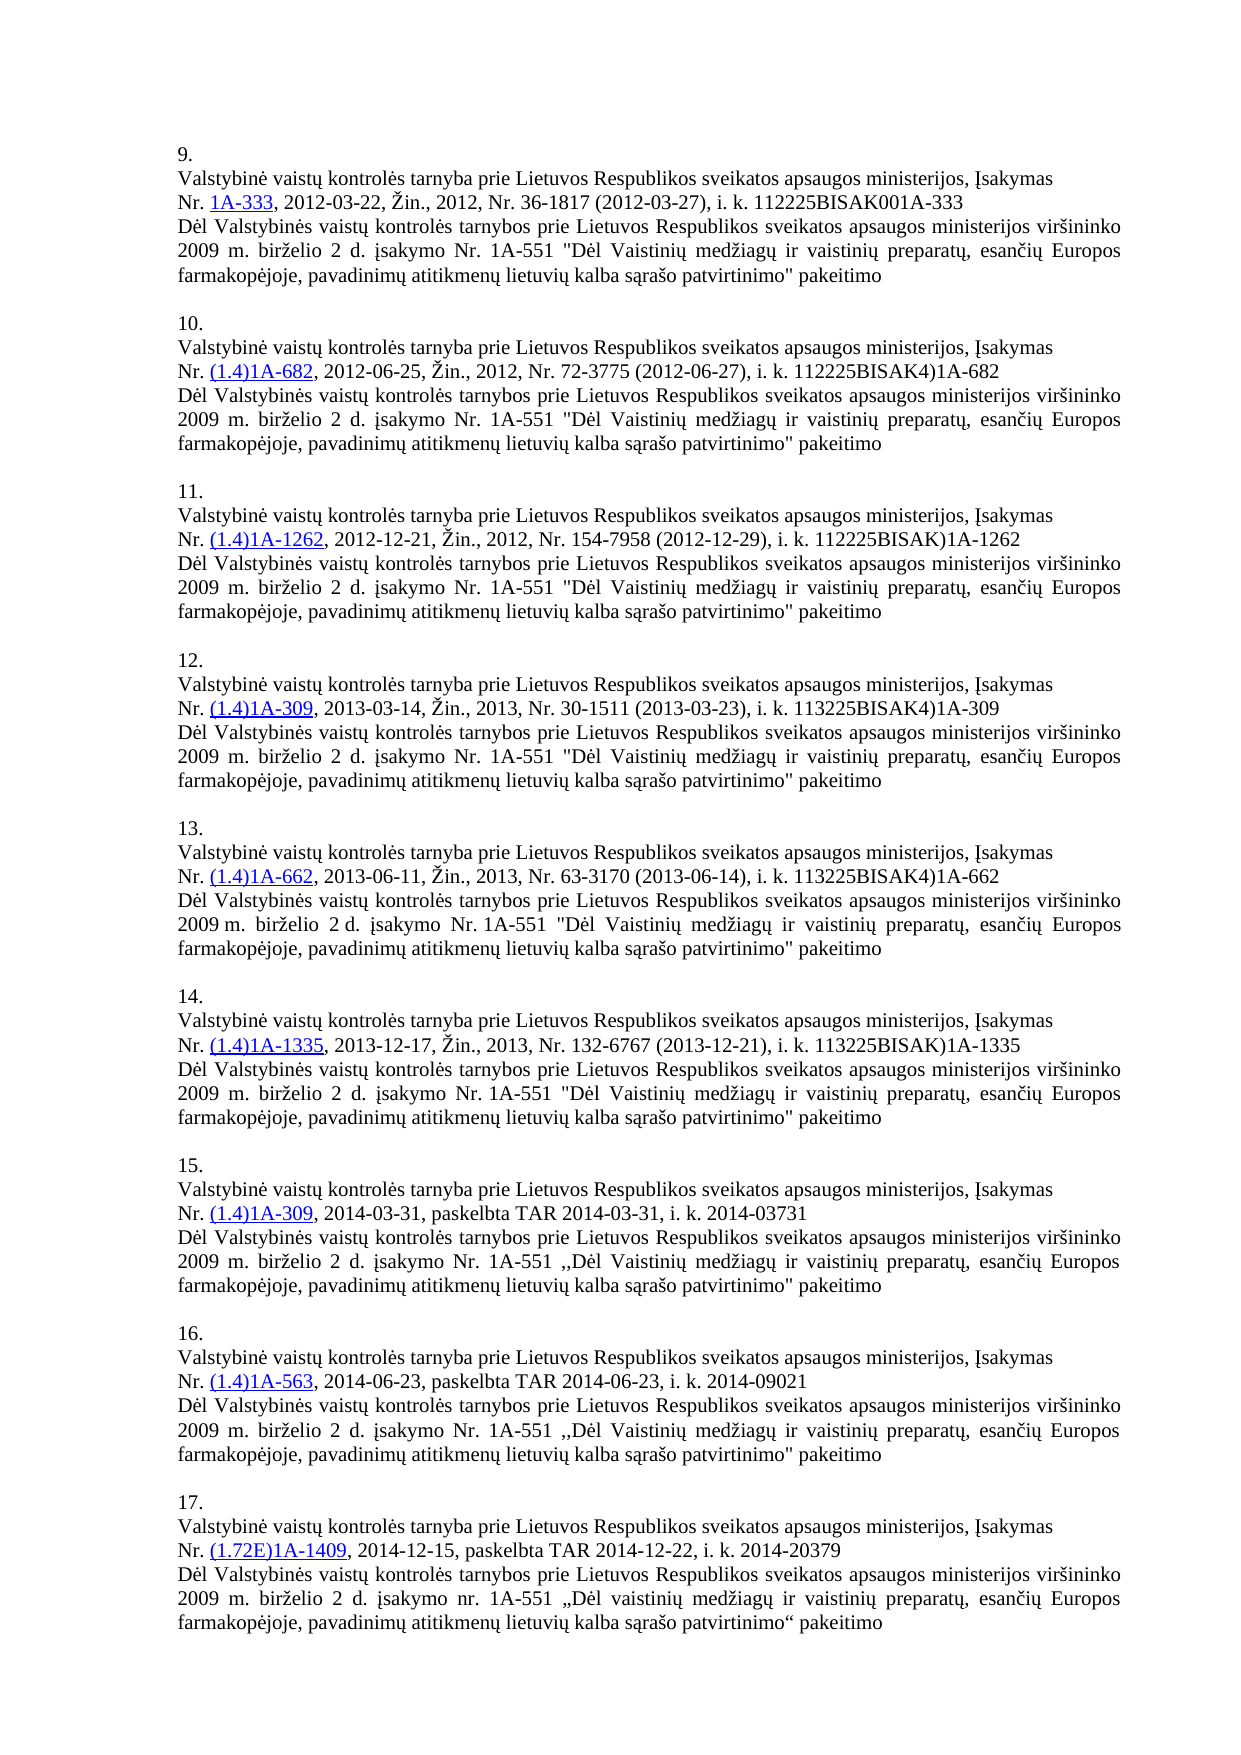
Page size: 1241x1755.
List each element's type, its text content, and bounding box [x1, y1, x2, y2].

text 14. [177, 984, 1122, 1008]
text Valstybinė vaistų kontrolės tarnyba prie Lietuvos Respublikos sveikatos apsaugos ministerijos, Įsakymas [177, 840, 1122, 864]
text Dėl Valstybinės vaistų kontrolės tarnybos prie Lietuvos Respublikos sveikatos apsaugos ministerijos viršininko 2009 m. birželio 2 d. įsakymo nr. 1A-551 „Dėl vaistinių medžiagų ir vaistinių preparatų, esančių Europos farmakopėjoje, pavadinimų atitikmenų lietuvių kalba sąrašo patvirtinimo“ pakeitimo [177, 1562, 1122, 1634]
text Nr. 1A-333, 2012-03-22, Žin., 2012, Nr. 36-1817 (2012-03-27), i. k. 112225BISAK001A-333 [177, 190, 1122, 214]
text 15. [177, 1153, 1122, 1177]
text Valstybinė vaistų kontrolės tarnyba prie Lietuvos Respublikos sveikatos apsaugos ministerijos, Įsakymas [177, 166, 1122, 190]
text Valstybinė vaistų kontrolės tarnyba prie Lietuvos Respublikos sveikatos apsaugos ministerijos, Įsakymas [177, 1345, 1122, 1369]
text Nr. (1.4)1A-309, 2013-03-14, Žin., 2013, Nr. 30-1511 (2013-03-23), i. k. 113225BISAK4)1A-309 [177, 696, 1122, 720]
text Valstybinė vaistų kontrolės tarnyba prie Lietuvos Respublikos sveikatos apsaugos ministerijos, Įsakymas [177, 1008, 1122, 1032]
text Valstybinė vaistų kontrolės tarnyba prie Lietuvos Respublikos sveikatos apsaugos ministerijos, Įsakymas [177, 1177, 1122, 1201]
text 13. [177, 816, 1122, 840]
text Dėl Valstybinės vaistų kontrolės tarnybos prie Lietuvos Respublikos sveikatos apsaugos ministerijos viršininko 2009 m. birželio 2 d. įsakymo Nr. 1A-551 "Dėl Vaistinių medžiagų ir vaistinių preparatų, esančių Europos farmakopėjoje, pavadinimų atitikmenų lietuvių kalba sąrašo patvirtinimo" pakeitimo [177, 214, 1122, 287]
text Nr. (1.4)1A-662, 2013-06-11, Žin., 2013, Nr. 63-3170 (2013-06-14), i. k. 113225BISAK4)1A-662 [177, 864, 1122, 888]
text Valstybinė vaistų kontrolės tarnyba prie Lietuvos Respublikos sveikatos apsaugos ministerijos, Įsakymas [177, 672, 1122, 696]
text Dėl Valstybinės vaistų kontrolės tarnybos prie Lietuvos Respublikos sveikatos apsaugos ministerijos viršininko 2009 m. birželio 2 d. įsakymo Nr. 1A-551 "Dėl Vaistinių medžiagų ir vaistinių preparatų, esančių Europos farmakopėjoje, pavadinimų atitikmenų lietuvių kalba sąrašo patvirtinimo" pakeitimo [177, 383, 1122, 455]
text Nr. (1.4)1A-1262, 2012-12-21, Žin., 2012, Nr. 154-7958 (2012-12-29), i. k. 112225BISAK)1A-1262 [177, 527, 1122, 551]
text Dėl Valstybinės vaistų kontrolės tarnybos prie Lietuvos Respublikos sveikatos apsaugos ministerijos viršininko 2009 m. birželio 2 d. įsakymo Nr. 1A-551 "Dėl Vaistinių medžiagų ir vaistinių preparatų, esančių Europos farmakopėjoje, pavadinimų atitikmenų lietuvių kalba sąrašo patvirtinimo" pakeitimo [177, 1057, 1122, 1129]
text Nr. (1.4)1A-1335, 2013-12-17, Žin., 2013, Nr. 132-6767 (2013-12-21), i. k. 113225BISAK)1A-1335 [177, 1032, 1122, 1057]
text 9. [177, 142, 1122, 166]
text Dėl Valstybinės vaistų kontrolės tarnybos prie Lietuvos Respublikos sveikatos apsaugos ministerijos viršininko 2009 m. birželio 2 d. įsakymo Nr. 1A-551 "Dėl Vaistinių medžiagų ir vaistinių preparatų, esančių Europos farmakopėjoje, pavadinimų atitikmenų lietuvių kalba sąrašo patvirtinimo" pakeitimo [177, 888, 1122, 960]
text Dėl Valstybinės vaistų kontrolės tarnybos prie Lietuvos Respublikos sveikatos apsaugos ministerijos viršininko 2009 m. birželio 2 d. įsakymo Nr. 1A-551 "Dėl Vaistinių medžiagų ir vaistinių preparatų, esančių Europos farmakopėjoje, pavadinimų atitikmenų lietuvių kalba sąrašo patvirtinimo" pakeitimo [177, 551, 1122, 623]
text Nr. (1.4)1A-563, 2014-06-23, paskelbta TAR 2014-06-23, i. k. 2014-09021 [177, 1369, 1122, 1393]
text 16. [177, 1321, 1122, 1345]
text Nr. (1.72E)1A-1409, 2014-12-15, paskelbta TAR 2014-12-22, i. k. 2014-20379 [177, 1538, 1122, 1562]
text Nr. (1.4)1A-309, 2014-03-31, paskelbta TAR 2014-03-31, i. k. 2014-03731 [177, 1201, 1122, 1225]
text Nr. (1.4)1A-682, 2012-06-25, Žin., 2012, Nr. 72-3775 (2012-06-27), i. k. 112225BISAK4)1A-682 [177, 359, 1122, 383]
text 17. [177, 1490, 1122, 1514]
text Dėl Valstybinės vaistų kontrolės tarnybos prie Lietuvos Respublikos sveikatos apsaugos ministerijos viršininko 2009 m. birželio 2 d. įsakymo Nr. 1A-551 ,,Dėl Vaistinių medžiagų ir vaistinių preparatų, esančių Europos farmakopėjoje, pavadinimų atitikmenų lietuvių kalba sąrašo patvirtinimo" pakeitimo [177, 1393, 1122, 1466]
text Valstybinė vaistų kontrolės tarnyba prie Lietuvos Respublikos sveikatos apsaugos ministerijos, Įsakymas [177, 503, 1122, 527]
text Dėl Valstybinės vaistų kontrolės tarnybos prie Lietuvos Respublikos sveikatos apsaugos ministerijos viršininko 2009 m. birželio 2 d. įsakymo Nr. 1A-551 "Dėl Vaistinių medžiagų ir vaistinių preparatų, esančių Europos farmakopėjoje, pavadinimų atitikmenų lietuvių kalba sąrašo patvirtinimo" pakeitimo [177, 720, 1122, 792]
text Valstybinė vaistų kontrolės tarnyba prie Lietuvos Respublikos sveikatos apsaugos ministerijos, Įsakymas [177, 335, 1122, 359]
text 12. [177, 647, 1122, 672]
text Valstybinė vaistų kontrolės tarnyba prie Lietuvos Respublikos sveikatos apsaugos ministerijos, Įsakymas [177, 1514, 1122, 1538]
text 10. [177, 311, 1122, 335]
text Dėl Valstybinės vaistų kontrolės tarnybos prie Lietuvos Respublikos sveikatos apsaugos ministerijos viršininko 2009 m. birželio 2 d. įsakymo Nr. 1A-551 ,,Dėl Vaistinių medžiagų ir vaistinių preparatų, esančių Europos farmakopėjoje, pavadinimų atitikmenų lietuvių kalba sąrašo patvirtinimo" pakeitimo [177, 1225, 1122, 1297]
text 11. [177, 479, 1122, 503]
